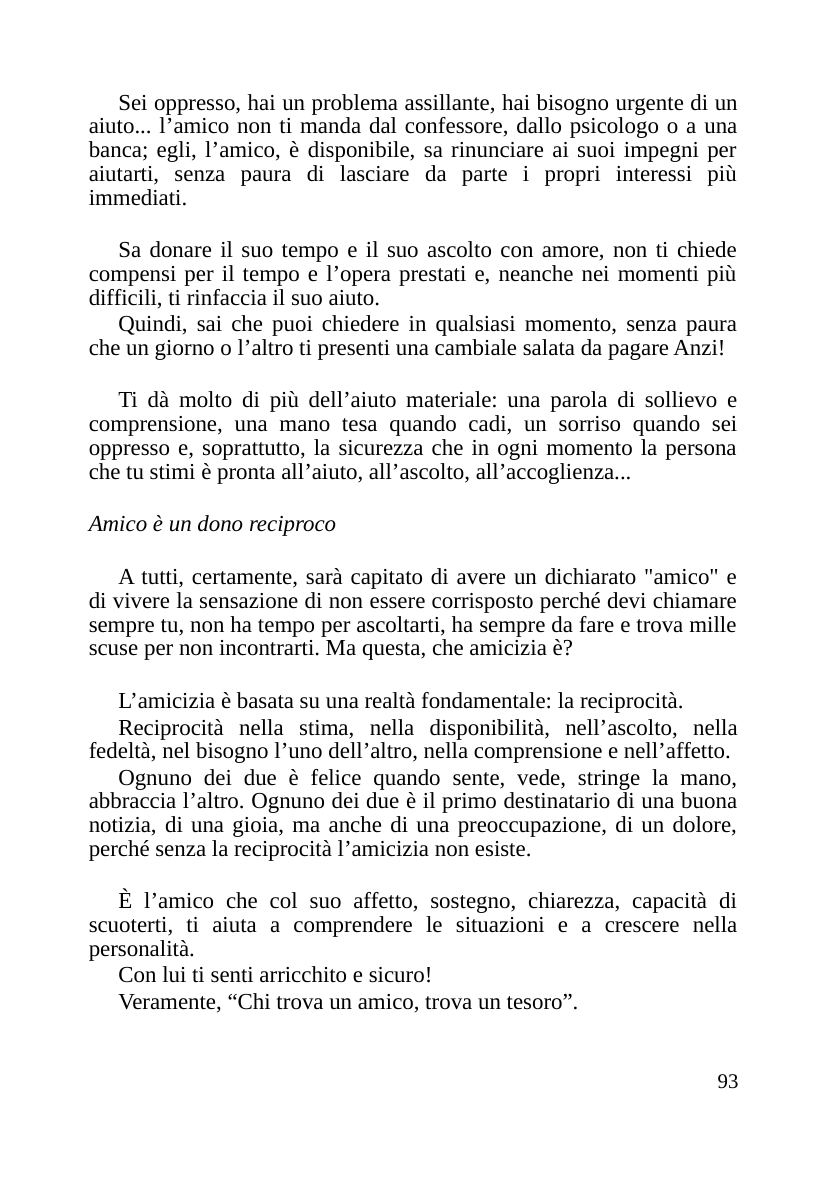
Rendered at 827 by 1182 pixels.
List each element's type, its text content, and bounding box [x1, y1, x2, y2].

text Ti dà molto di più dell’aiuto materiale: una parola di sollievo e comprensione, una mano tesa quando cadi, un sorriso quando sei oppresso e, soprattutto, la sicurezza che in ogni momento la persona che tu stimi è pronta all’aiuto, all’ascolto, all’accoglienza... [88, 387, 738, 484]
text Amico è un dono reciproco [88, 511, 738, 537]
text Ognuno dei due è felice quando sente, vede, stringe la mano, abbraccia l’altro. Ognuno dei due è il primo destinatario di una buona notizia, di una gioia, ma anche di una preoccupazione, di un dolore, perché senza la reciprocità l’amicizia non esiste. [88, 764, 738, 861]
text Sei oppresso, hai un problema assillante, hai bisogno urgente di un aiuto... l’amico non ti manda dal confessore, dallo psicologo o a una banca; egli, l’amico, è disponibile, sa rinunciare ai suoi impegni per aiutarti, senza paura di lasciare da parte i propri interessi più immediati. [88, 88, 738, 210]
text È l’amico che col suo affetto, sostegno, chiarezza, capacità di scuoterti, ti aiuta a comprendere le situazioni e a crescere nella personalità. [88, 888, 738, 961]
text Reciprocità nella stima, nella disponibilità, nell’ascolto, nella fedeltà, nel bisogno l’uno dell’altro, nella comprensione e nell’affetto. [88, 713, 738, 764]
text Quindi, sai che puoi chiedere in qualsiasi momento, senza paura che un giorno o l’altro ti presenti una cambiale salata da pagare Anzi! [88, 310, 738, 360]
text Sa donare il suo tempo e il suo ascolto con amore, non ti chiede compensi per il tempo e l’opera prestati e, neanche nei momenti più difficili, ti rinfaccia il suo aiuto. [88, 236, 738, 310]
text Con lui ti senti arricchito e sicuro! [88, 961, 738, 988]
text A tutti, certamente, sarà capitato di avere un dichiarato "amico" e di vivere la sensazione di non essere corrisposto perché devi chiamare sempre tu, non ha tempo per ascoltarti, ha sempre da fare e trova mille scuse per non incontrarti. Ma questa, che amicizia è? [88, 563, 738, 661]
text Veramente, “Chi trova un amico, trova un tesoro”. [88, 988, 738, 1014]
text L’amicizia è basata su una realtà fondamentale: la reciprocità. [88, 687, 738, 713]
